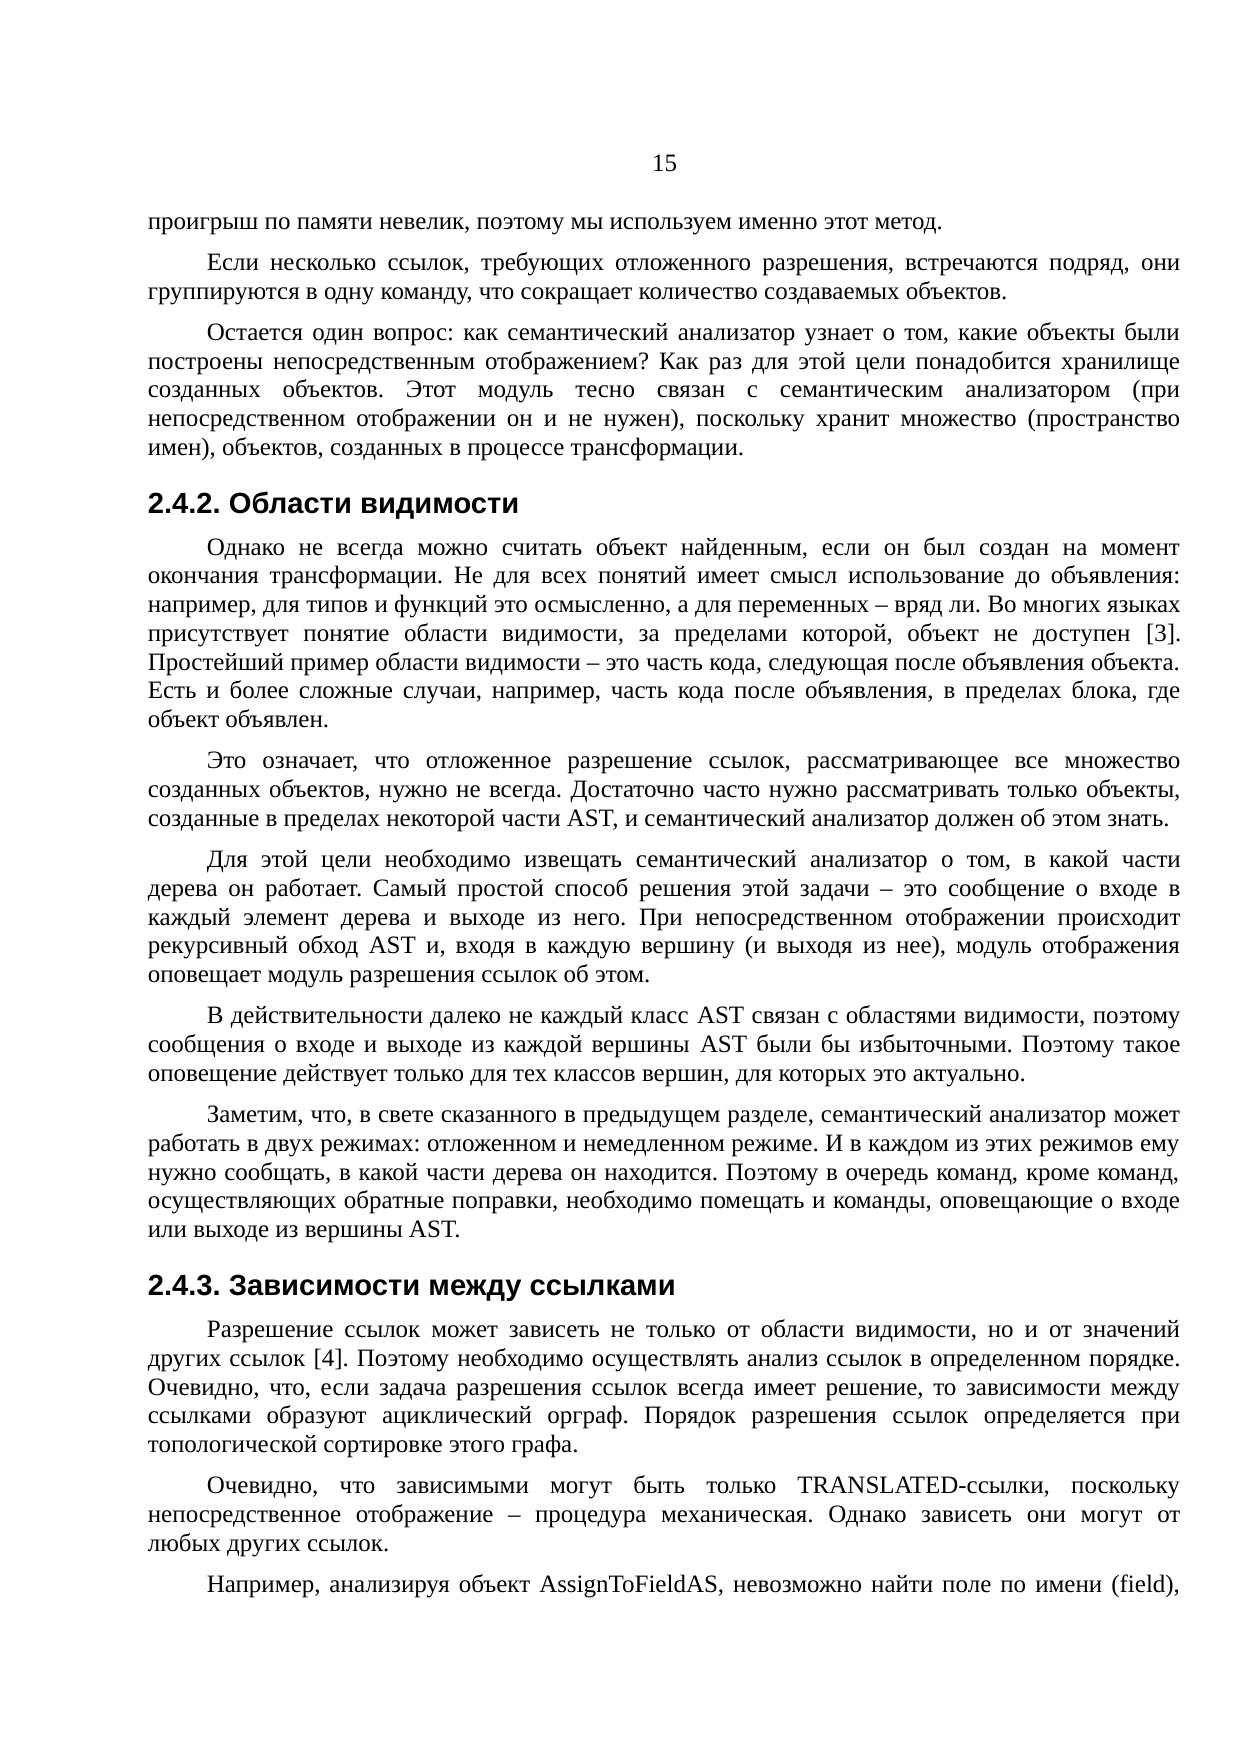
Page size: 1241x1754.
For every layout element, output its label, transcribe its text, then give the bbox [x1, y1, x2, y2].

subtitle Области видимости [148, 486, 1181, 519]
text Разрешение ссылок может зависеть не только от области видимости, но и от значений других ссылок [4]. Поэтому необходимо осуществлять анализ ссылок в определенном порядке. Очевидно, что, если задача разрешения ссылок всегда имеет решение, то зависимости между ссылками образуют ациклический орграф. Порядок разрешения ссылок определяется при топологической сортировке этого графа. [148, 1314, 1181, 1458]
text Заметим, что, в свете сказанного в предыдущем разделе, семантический анализатор может работать в двух режимах: отложенном и немедленном режиме. И в каждом из этих режимов ему нужно сообщать, в какой части дерева он находится. Поэтому в очередь команд, кроме команд, осуществляющих обратные поправки, необходимо помещать и команды, оповещающие о входе или выходе из вершины AST. [148, 1099, 1181, 1243]
text Это означает, что отложенное разрешение ссылок, рассматривающее все множество созданных объектов, нужно не всегда. Достаточно часто нужно рассматривать только объекты, созданные в пределах некоторой части AST, и семантический анализатор должен об этом знать. [148, 746, 1181, 832]
text Например, анализируя объект AssignToFieldAS, невозможно найти поле по имени (field), [148, 1569, 1181, 1598]
text Остается один вопрос: как семантический анализатор узнает о том, какие объекты были построены непосредственным отображением? Как раз для этой цели понадобится хранилище созданных объектов. Этот модуль тесно связан с семантическим анализатором (при непосредственном отображении он и не нужен), поскольку хранит множество (пространство имен), объектов, созданных в процессе трансформации. [148, 317, 1181, 461]
text Если несколько ссылок, требующих отложенного разрешения, встречаются подряд, они группируются в одну команду, что сокращает количество создаваемых объектов. [148, 247, 1181, 304]
text Однако не всегда можно считать объект найденным, если он был создан на момент окончания трансформации. Не для всех понятий имеет смысл использование до объявления: например, для типов и функций это осмысленно, а для переменных – вряд ли. Во многих языках присутствует понятие области видимости, за пределами которой, объект не доступен [3]. Простейший пример области видимости – это часть кода, следующая после объявления объекта. Есть и более сложные случаи, например, часть кода после объявления, в пределах блока, где объект объявлен. [148, 532, 1181, 733]
text Для этой цели необходимо извещать семантический анализатор о том, в какой части дерева он работает. Самый простой способ решения этой задачи – это сообщение о входе в каждый элемент дерева и выходе из него. При непосредственном отображении происходит рекурсивный обход AST и, входя в каждую вершину (и выходя из нее), модуль отображения оповещает модуль разрешения ссылок об этом. [148, 844, 1181, 988]
text Очевидно, что зависимыми могут быть только TRANSLATED-ссылки, поскольку непосредственное отображение – процедура механическая. Однако зависеть они могут от любых других ссылок. [148, 1470, 1181, 1557]
text В действительности далеко не каждый класс AST связан с областями видимости, поэтому сообщения о входе и выходе из каждой вершины AST были бы избыточными. Поэтому такое оповещение действует только для тех классов вершин, для которых это актуально. [148, 1001, 1181, 1087]
subtitle Зависимости между ссылками [148, 1268, 1181, 1302]
text проигрыш по памяти невелик, поэтому мы используем именно этот метод. [148, 206, 1181, 234]
